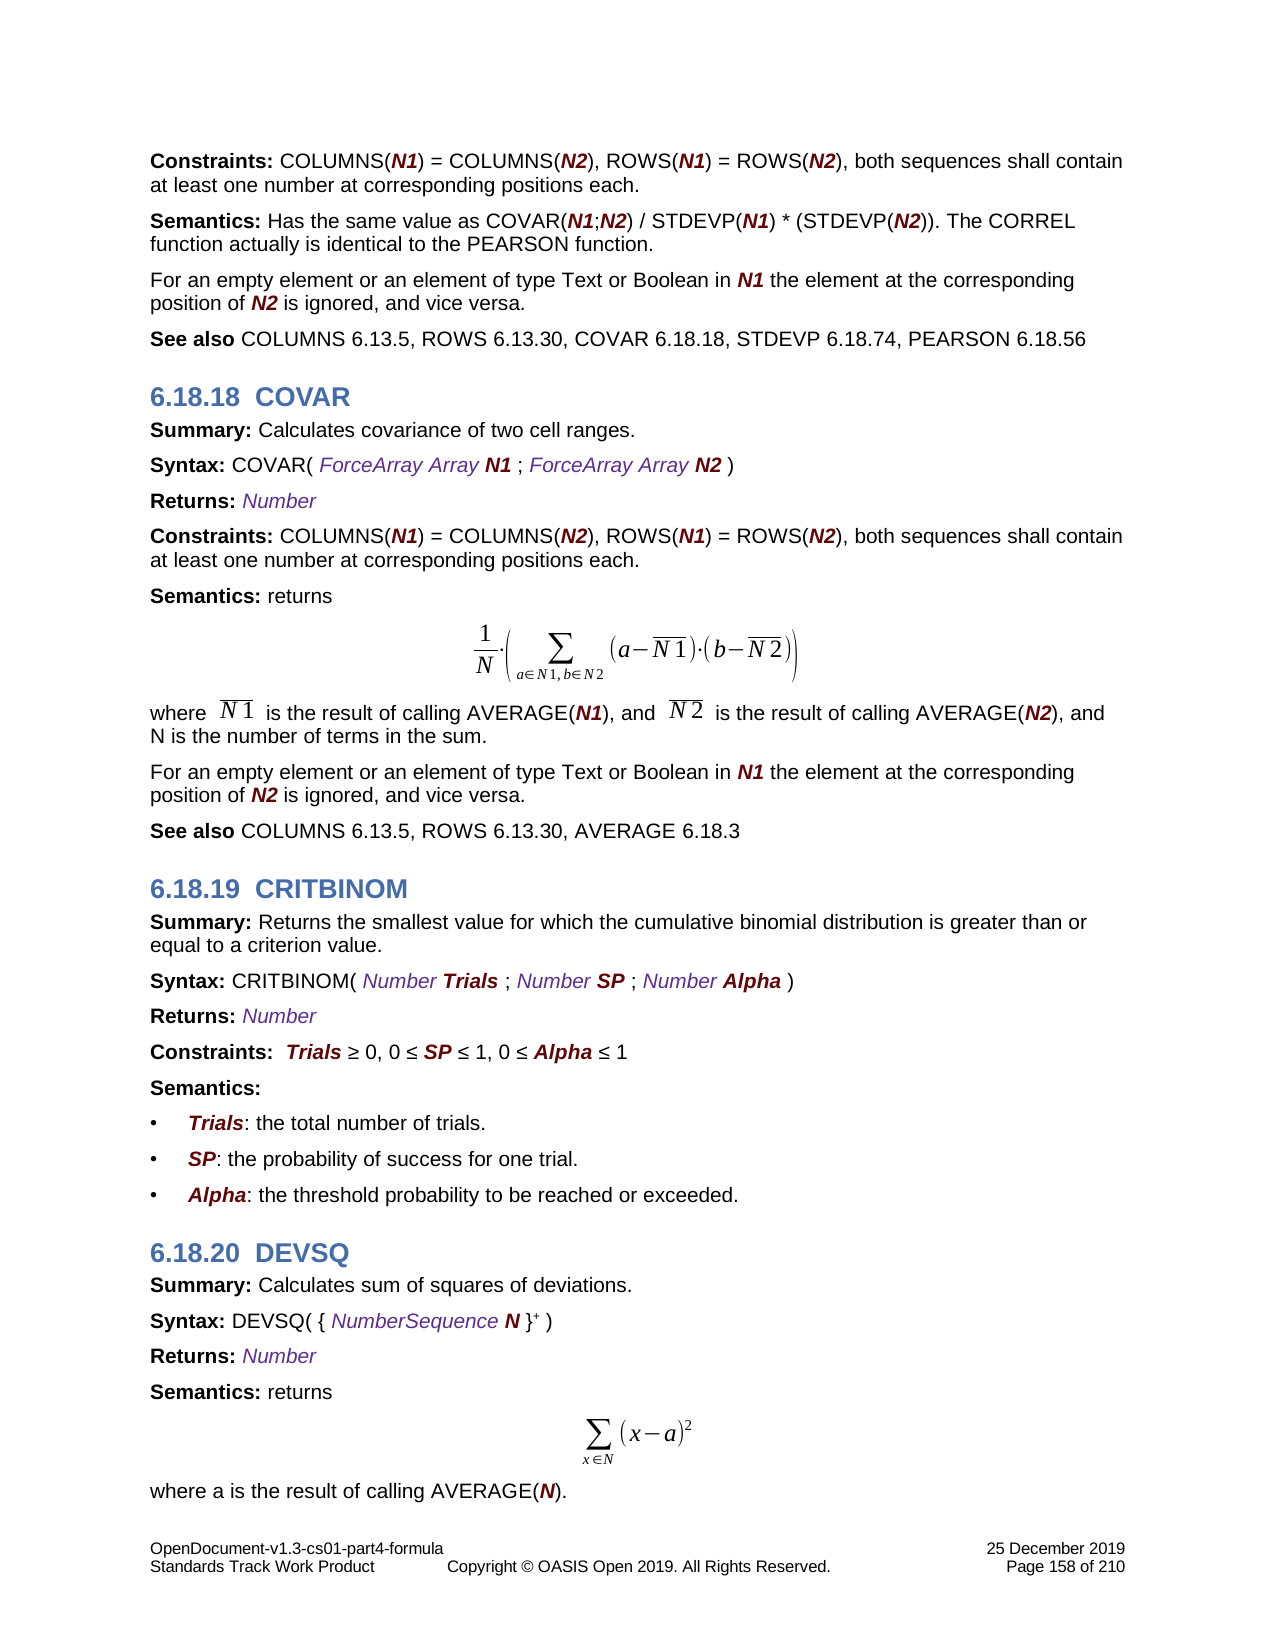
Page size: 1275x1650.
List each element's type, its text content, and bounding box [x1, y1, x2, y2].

subtitle DEVSQ [150, 1238, 1125, 1268]
list Trials: the total number of trials. [150, 1112, 1125, 1135]
text Constraints: Trials ≥ 0, 0 ≤ SP ≤ 1, 0 ≤ Alpha ≤ 1 [150, 1041, 1125, 1064]
text Summary: Calculates covariance of two cell ranges. [150, 418, 1125, 442]
text Summary: Returns the smallest value for which the cumulative binomial distribution is greater than or equal to a criterion value. [150, 910, 1125, 957]
subtitle CRITBINOM [150, 874, 1125, 904]
list SP: the probability of success for one trial. [150, 1147, 1125, 1171]
text Constraints: COLUMNS(N1) = COLUMNS(N2), ROWS(N1) = ROWS(N2), both sequences shall contain at least one number at corresponding positions each. [150, 525, 1125, 572]
text Semantics: returns [150, 584, 1125, 608]
text Semantics: Has the same value as COVAR(N1;N2) / STDEVP(N1) * (STDEVP(N2)). The CORREL function actually is identical to the PEARSON function. [150, 209, 1125, 256]
subtitle COVAR [150, 382, 1125, 412]
text where is the result of calling AVERAGE(N1), and is the result of calling AVERAGE(N2), and N is the number of terms in the sum. [150, 697, 1125, 748]
text where a is the result of calling AVERAGE(N). [150, 1479, 1125, 1503]
text Returns: Number [150, 1005, 1125, 1028]
text Returns: Number [150, 1345, 1125, 1368]
text Syntax: DEVSQ( { NumberSequence N }+ ) [150, 1309, 1125, 1333]
text Summary: Calculates sum of squares of deviations. [150, 1274, 1125, 1297]
text Syntax: COVAR( ForceArray Array N1 ; ForceArray Array N2 ) [150, 454, 1125, 477]
text See also COLUMNS 6.13.5, ROWS 6.13.30, COVAR 6.18.18, STDEVP 6.18.74, PEARSON 6.18.56 [150, 327, 1125, 351]
text Returns: Number [150, 489, 1125, 513]
text Constraints: COLUMNS(N1) = COLUMNS(N2), ROWS(N1) = ROWS(N2), both sequences shall contain at least one number at corresponding positions each. [150, 150, 1125, 197]
text See also COLUMNS 6.13.5, ROWS 6.13.30, AVERAGE 6.18.3 [150, 819, 1125, 843]
text Syntax: CRITBINOM( Number Trials ; Number SP ; Number Alpha ) [150, 969, 1125, 993]
text For an empty element or an element of type Text or Boolean in N1 the element at the corresponding position of N2 is ignored, and vice versa. [150, 268, 1125, 315]
text Semantics: [150, 1076, 1125, 1100]
text For an empty element or an element of type Text or Boolean in N1 the element at the corresponding position of N2 is ignored, and vice versa. [150, 760, 1125, 807]
list Alpha: the threshold probability to be reached or exceeded. [150, 1183, 1125, 1207]
text Semantics: returns [150, 1381, 1125, 1404]
